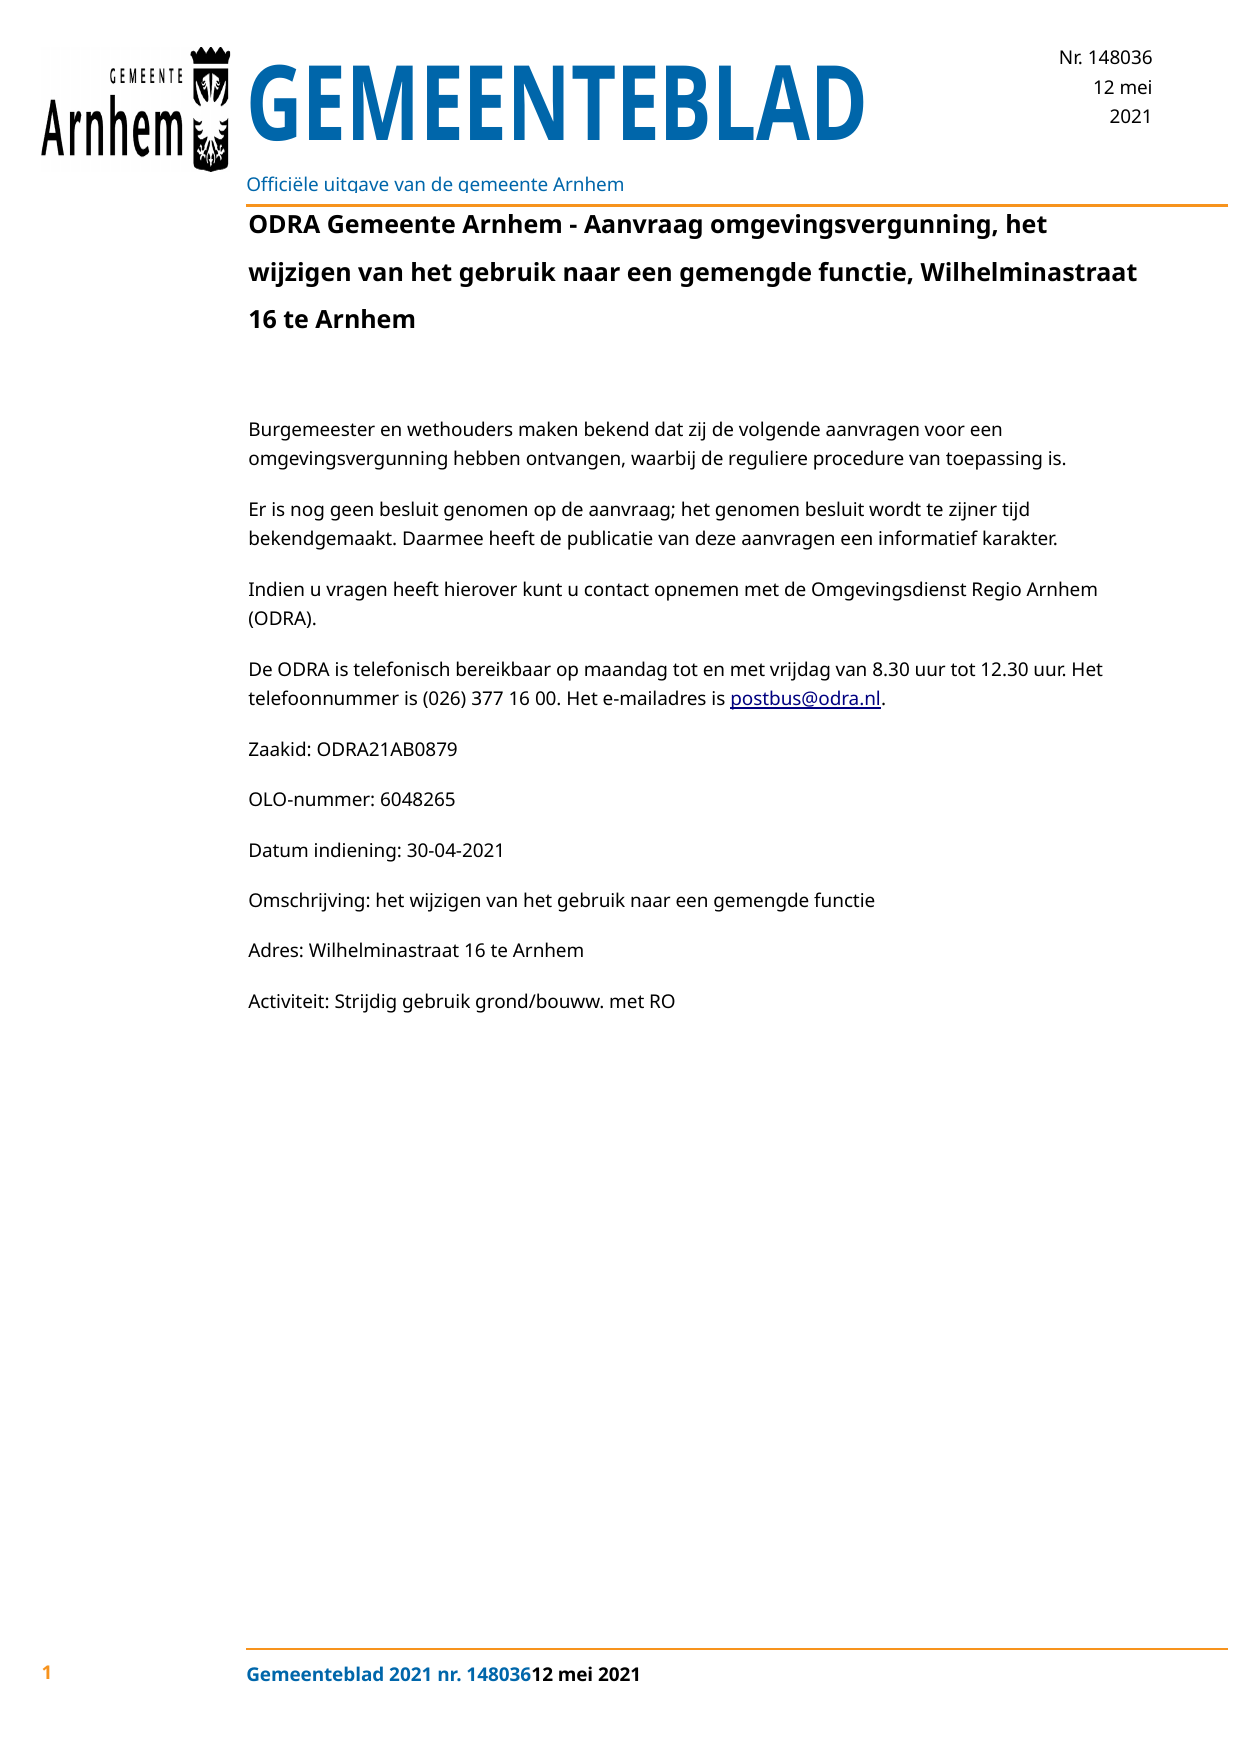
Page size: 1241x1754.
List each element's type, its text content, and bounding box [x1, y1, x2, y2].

text ODRA Gemeente Arnhem - Aanvraag omgevingsvergunning, het wijzigen van het gebruik naar een gemengde functie, Wilhelminastraat 16 te Arnhem [248, 207, 1152, 336]
text Adres: Wilhelminastraat 16 te Arnhem [248, 938, 1152, 963]
text Activiteit: Strijdig gebruik grond/bouww. met RO [248, 988, 1152, 1014]
text Omschrijving: het wijzigen van het gebruik naar een gemengde functie [248, 887, 1152, 913]
text Er is nog geen besluit genomen op de aanvraag; het genomen besluit wordt te zijner tijd bekendgemaakt. Daarmee heeft de publicatie van deze aanvragen een informatief karakter. [248, 496, 1152, 551]
text Indien u vragen heeft hierover kunt u contact opnemen met de Omgevingsdienst Regio Arnhem (ODRA). [248, 576, 1152, 631]
text De ODRA is telefonisch bereikbaar op maandag tot en met vrijdag van 8.30 uur tot 12.30 uur. Het telefoonnummer is (026) 377 16 00. Het e-mailadres is postbus@odra.nl. [248, 656, 1152, 711]
text Datum indiening: 30-04-2021 [248, 837, 1152, 862]
picture [41, 47, 231, 172]
text OLO-nummer: 6048265 [248, 786, 1152, 812]
text Burgemeester en wethouders maken bekend dat zij de volgende aanvragen voor een omgevingsvergunning hebben ontvangen, waarbij de reguliere procedure van toepassing is. [248, 416, 1152, 471]
text Zaakid: ODRA21AB0879 [248, 736, 1152, 762]
